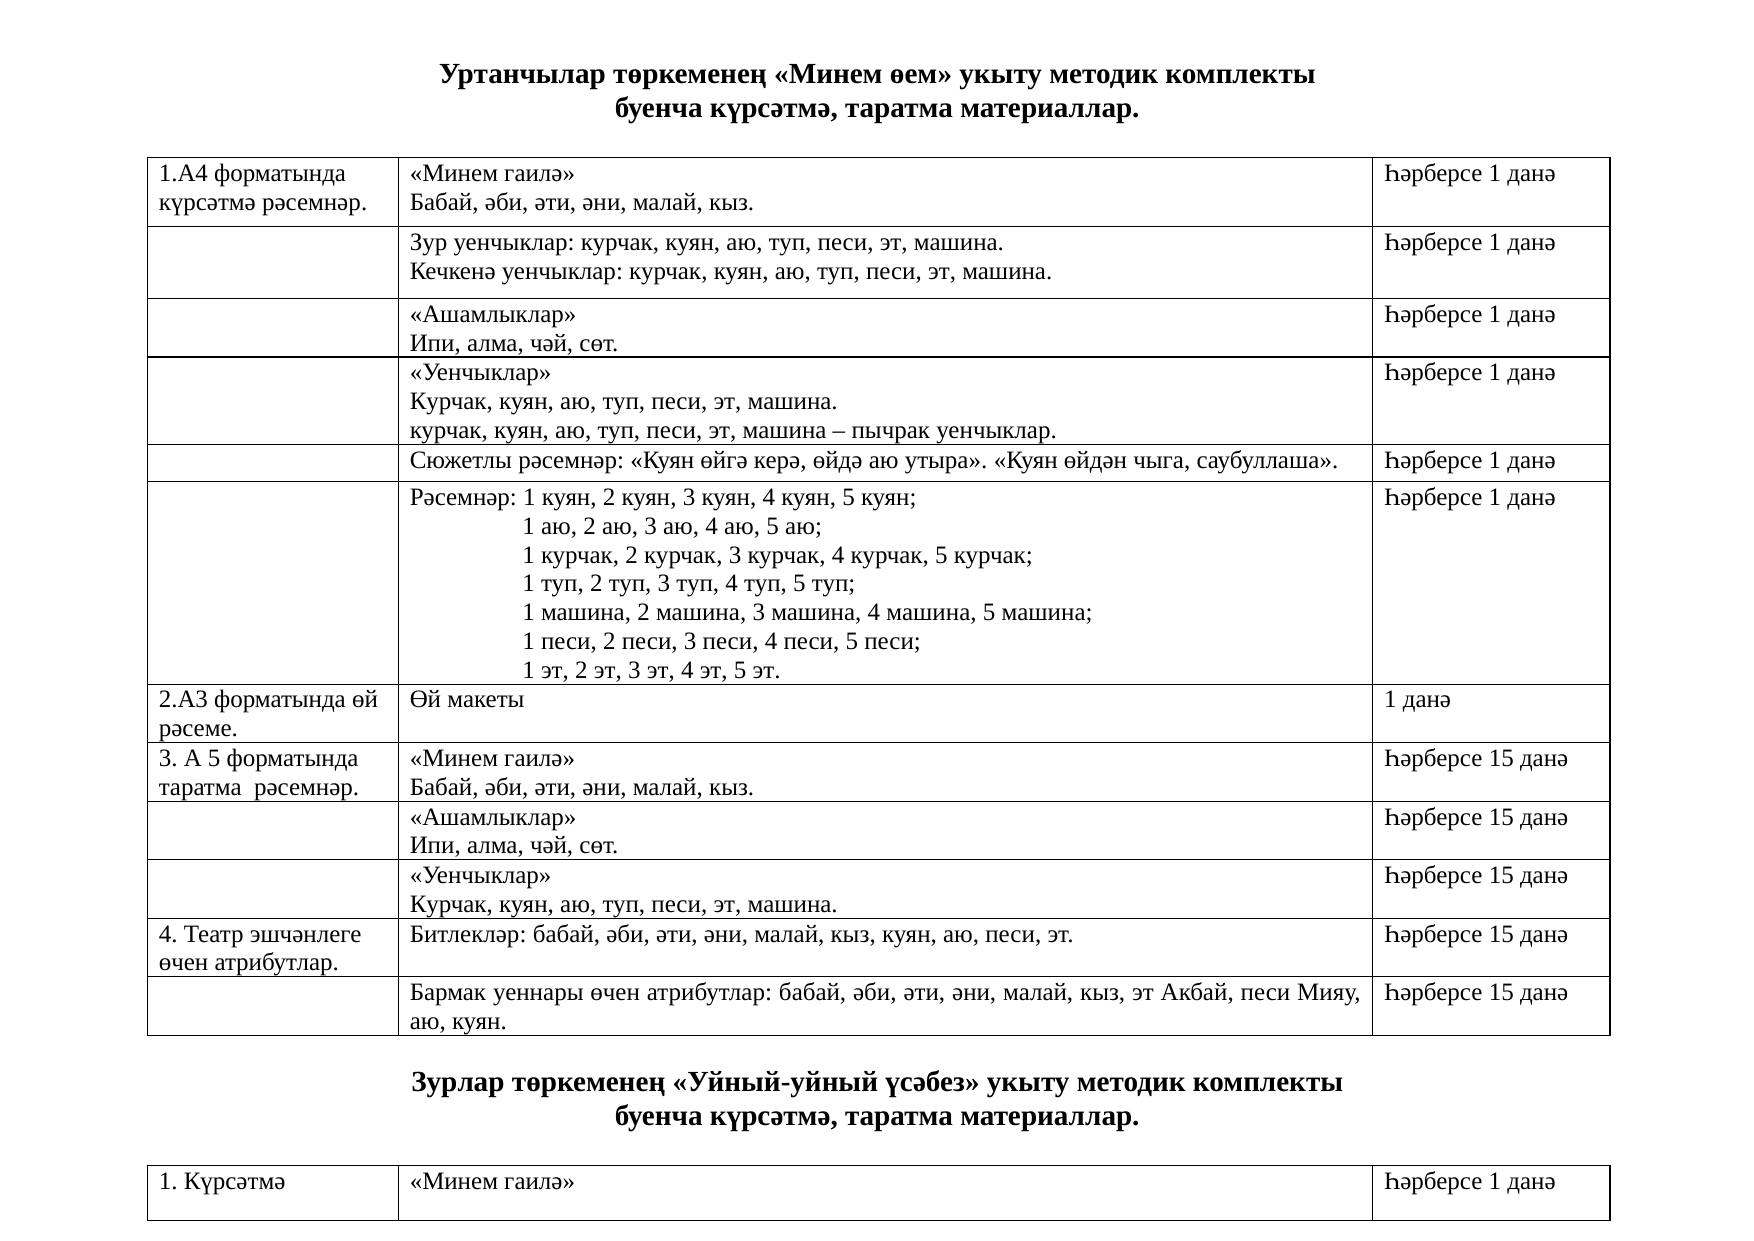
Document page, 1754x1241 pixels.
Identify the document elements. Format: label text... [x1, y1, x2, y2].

table_cell Һәрберсе 1 данә [1373, 227, 1609, 298]
table_cell [148, 227, 398, 298]
table_cell Һәрберсе 15 данә [1373, 977, 1609, 1035]
text буенча күрсәтмә, таратма материаллар. [118, 1098, 1636, 1132]
table_cell Һәрберсе 1 данә [1373, 482, 1609, 683]
table_header Һәрберсе 1 данә [1373, 1166, 1609, 1220]
table_cell Һәрберсе 1 данә [1373, 358, 1609, 444]
table_cell 1 данә [1373, 685, 1609, 742]
table_header 1.А4 форматында күрсәтмә рәсемнәр. [148, 158, 398, 226]
table_cell [148, 802, 398, 859]
table_cell [148, 299, 398, 356]
table_cell [148, 445, 398, 481]
table_cell Өй макеты [399, 685, 1372, 742]
table_cell «Минем гаилә» Бабай, әби, әти, әни, малай, кыз. [399, 743, 1372, 801]
table_cell 4. Театр эшчәнлеге өчен атрибутлар. [148, 919, 398, 976]
table_cell [148, 860, 398, 918]
table_cell Һәрберсе 15 данә [1373, 860, 1609, 918]
table_cell 2.А3 форматында өй рәсеме. [148, 685, 398, 742]
table_header Һәрберсе 1 данә [1373, 158, 1609, 226]
table_header «Минем гаилә» [399, 1166, 1372, 1220]
table_cell Бармак уеннары өчен атрибутлар: бабай, әби, әти, әни, малай, кыз, эт Акбай, песи Мияу, аю, куян. [399, 977, 1372, 1035]
table_cell Һәрберсе 1 данә [1373, 299, 1609, 356]
table_cell Һәрберсе 15 данә [1373, 743, 1609, 801]
table_cell Һәрберсе 15 данә [1373, 919, 1609, 976]
table_cell «Ашамлыклар» Ипи, алма, чәй, сөт. [399, 802, 1372, 859]
table_cell «Уенчыклар» Курчак, куян, аю, туп, песи, эт, машина. [399, 860, 1372, 918]
text Зурлар төркеменең «Уйный-уйный үсәбез» укыту методик комплекты [118, 1064, 1636, 1098]
table_cell «Ашамлыклар» Ипи, алма, чәй, сөт. [399, 299, 1372, 356]
table_header 1. Күрсәтмә [148, 1166, 398, 1220]
table_cell «Уенчыклар» Курчак, куян, аю, туп, песи, эт, машина. курчак, куян, аю, туп, песи, эт, машина – пычрак уенчыклар. [399, 358, 1372, 444]
table_cell 3. А 5 форматында таратма рәсемнәр. [148, 743, 398, 801]
table_cell [148, 977, 398, 1035]
table_cell Һәрберсе 1 данә [1373, 445, 1609, 481]
table_cell [148, 358, 398, 444]
table_cell Һәрберсе 15 данә [1373, 802, 1609, 859]
table_cell Зур уенчыклар: курчак, куян, аю, туп, песи, эт, машина. Кечкенә уенчыклар: курчак, куян, аю, туп, песи, эт, машина. [399, 227, 1372, 298]
table_cell Рәсемнәр: 1 куян, 2 куян, 3 куян, 4 куян, 5 куян; 1 аю, 2 аю, 3 аю, 4 аю, 5 аю; 1 курчак, 2 курчак, 3 курчак, 4 курчак, 5 курчак; 1 туп, 2 туп, 3 туп, 4 туп, 5 туп; 1 машина, 2 машина, 3 машина, 4 машина, 5 машина; 1 песи, 2 песи, 3 песи, 4 песи, 5 песи; 1 эт, 2 эт, 3 эт, 4 эт, 5 эт. [399, 482, 1372, 683]
table_cell Битлекләр: бабай, әби, әти, әни, малай, кыз, куян, аю, песи, эт. [399, 919, 1372, 976]
table_cell [148, 482, 398, 683]
text буенча күрсәтмә, таратма материаллар. [118, 90, 1636, 123]
table_header «Минем гаилә» Бабай, әби, әти, әни, малай, кыз. [399, 158, 1372, 226]
text Уртанчылар төркеменең «Минем өем» укыту методик комплекты [118, 56, 1636, 90]
table_cell Сюжетлы рәсемнәр: «Куян өйгә керә, өйдә аю утыра». «Куян өйдән чыга, саубуллаша». [399, 445, 1372, 481]
